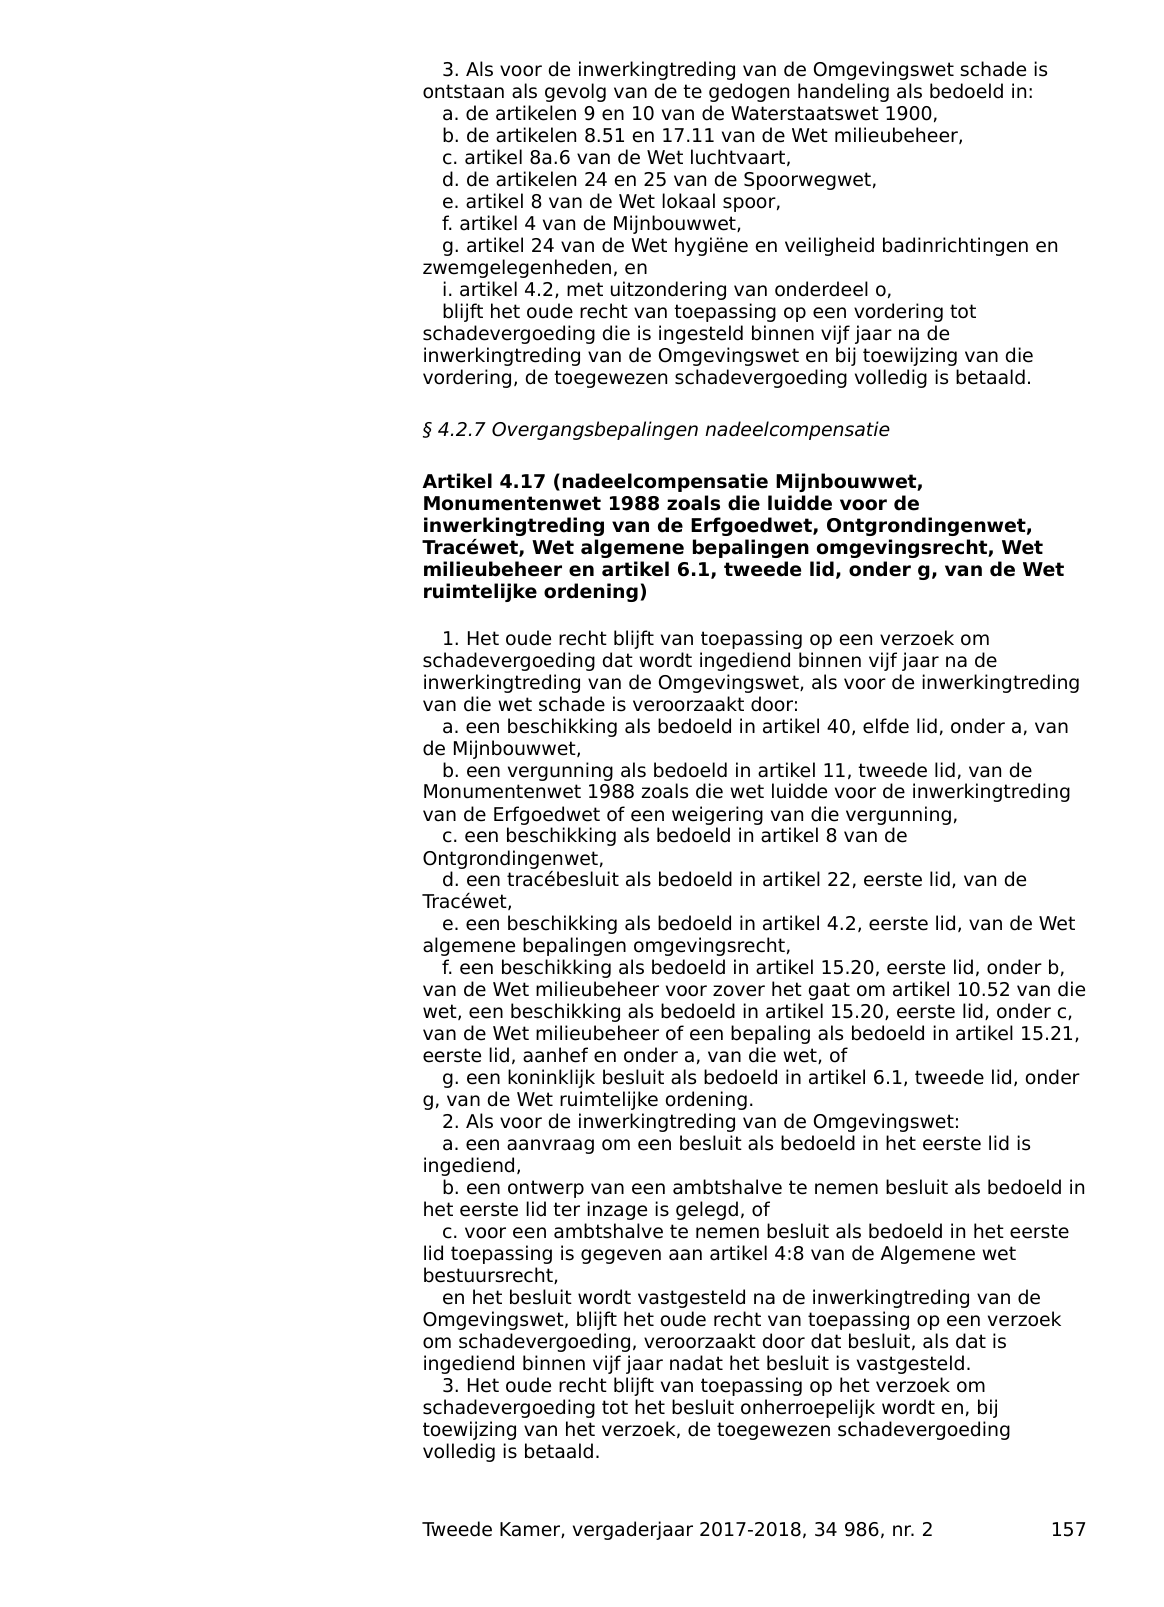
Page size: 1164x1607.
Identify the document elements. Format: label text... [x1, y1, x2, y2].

text f. artikel 4 van de Mijnbouwwet, [422, 213, 1087, 235]
text e. een beschikking als bedoeld in artikel 4.2, eerste lid, van de Wet algemene bepalingen omgevingsrecht, [422, 913, 1087, 957]
text blijft het oude recht van toepassing op een vordering tot schadevergoeding die is ingesteld binnen vijf jaar na de inwerkingtreding van de Omgevingswet en bij toewijzing van die vordering, de toegewezen schadevergoeding volledig is betaald. [422, 301, 1087, 389]
text b. een ontwerp van een ambtshalve te nemen besluit als bedoeld in het eerste lid ter inzage is gelegd, of [422, 1177, 1087, 1221]
text c. artikel 8a.6 van de Wet luchtvaart, [422, 147, 1087, 169]
text a. de artikelen 9 en 10 van de Waterstaatswet 1900, [422, 103, 1087, 125]
text c. voor een ambtshalve te nemen besluit als bedoeld in het eerste lid toepassing is gegeven aan artikel 4:8 van de Algemene wet bestuursrecht, [422, 1221, 1087, 1287]
subtitle § 4.2.7 Overgangsbepalingen nadeelcompensatie [422, 419, 1087, 441]
text 3. Het oude recht blijft van toepassing op het verzoek om schadevergoeding tot het besluit onherroepelijk wordt en, bij toewijzing van het verzoek, de toegewezen schadevergoeding volledig is betaald. [422, 1375, 1087, 1463]
text a. een aanvraag om een besluit als bedoeld in het eerste lid is ingediend, [422, 1133, 1087, 1177]
text e. artikel 8 van de Wet lokaal spoor, [422, 191, 1087, 213]
text d. de artikelen 24 en 25 van de Spoorwegwet, [422, 169, 1087, 191]
text f. een beschikking als bedoeld in artikel 15.20, eerste lid, onder b, van de Wet milieubeheer voor zover het gaat om artikel 10.52 van die wet, een beschikking als bedoeld in artikel 15.20, eerste lid, onder c, van de Wet milieubeheer of een bepaling als bedoeld in artikel 15.21, eerste lid, aanhef en onder a, van die wet, of [422, 957, 1087, 1067]
text i. artikel 4.2, met uitzondering van onderdeel o, [422, 279, 1087, 301]
subtitle Artikel 4.17 (nadeelcompensatie Mijnbouwwet, Monumentenwet 1988 zoals die luidde voor de inwerkingtreding van de Erfgoedwet, Ontgrondingenwet, Tracéwet, Wet algemene bepalingen omgevingsrecht, Wet milieubeheer en artikel 6.1, tweede lid, onder g, van de Wet ruimtelijke ordening) [422, 471, 1087, 603]
text b. de artikelen 8.51 en 17.11 van de Wet milieubeheer, [422, 125, 1087, 147]
text en het besluit wordt vastgesteld na de inwerkingtreding van de Omgevingswet, blijft het oude recht van toepassing op een verzoek om schadevergoeding, veroorzaakt door dat besluit, als dat is ingediend binnen vijf jaar nadat het besluit is vastgesteld. [422, 1287, 1087, 1375]
text 1. Het oude recht blijft van toepassing op een verzoek om schadevergoeding dat wordt ingediend binnen vijf jaar na de inwerkingtreding van de Omgevingswet, als voor de inwerkingtreding van die wet schade is veroorzaakt door: [422, 628, 1087, 716]
text a. een beschikking als bedoeld in artikel 40, elfde lid, onder a, van de Mijnbouwwet, [422, 716, 1087, 759]
text c. een beschikking als bedoeld in artikel 8 van de Ontgrondingenwet, [422, 825, 1087, 869]
text g. een koninklijk besluit als bedoeld in artikel 6.1, tweede lid, onder g, van de Wet ruimtelijke ordening. [422, 1067, 1087, 1111]
text 2. Als voor de inwerkingtreding van de Omgevingswet: [422, 1111, 1087, 1133]
text 3. Als voor de inwerkingtreding van de Omgevingswet schade is ontstaan als gevolg van de te gedogen handeling als bedoeld in: [422, 59, 1087, 103]
text g. artikel 24 van de Wet hygiëne en veiligheid badinrichtingen en zwemgelegenheden, en [422, 235, 1087, 279]
text d. een tracébesluit als bedoeld in artikel 22, eerste lid, van de Tracéwet, [422, 869, 1087, 913]
text b. een vergunning als bedoeld in artikel 11, tweede lid, van de Monumentenwet 1988 zoals die wet luidde voor de inwerkingtreding van de Erfgoedwet of een weigering van die vergunning, [422, 759, 1087, 825]
